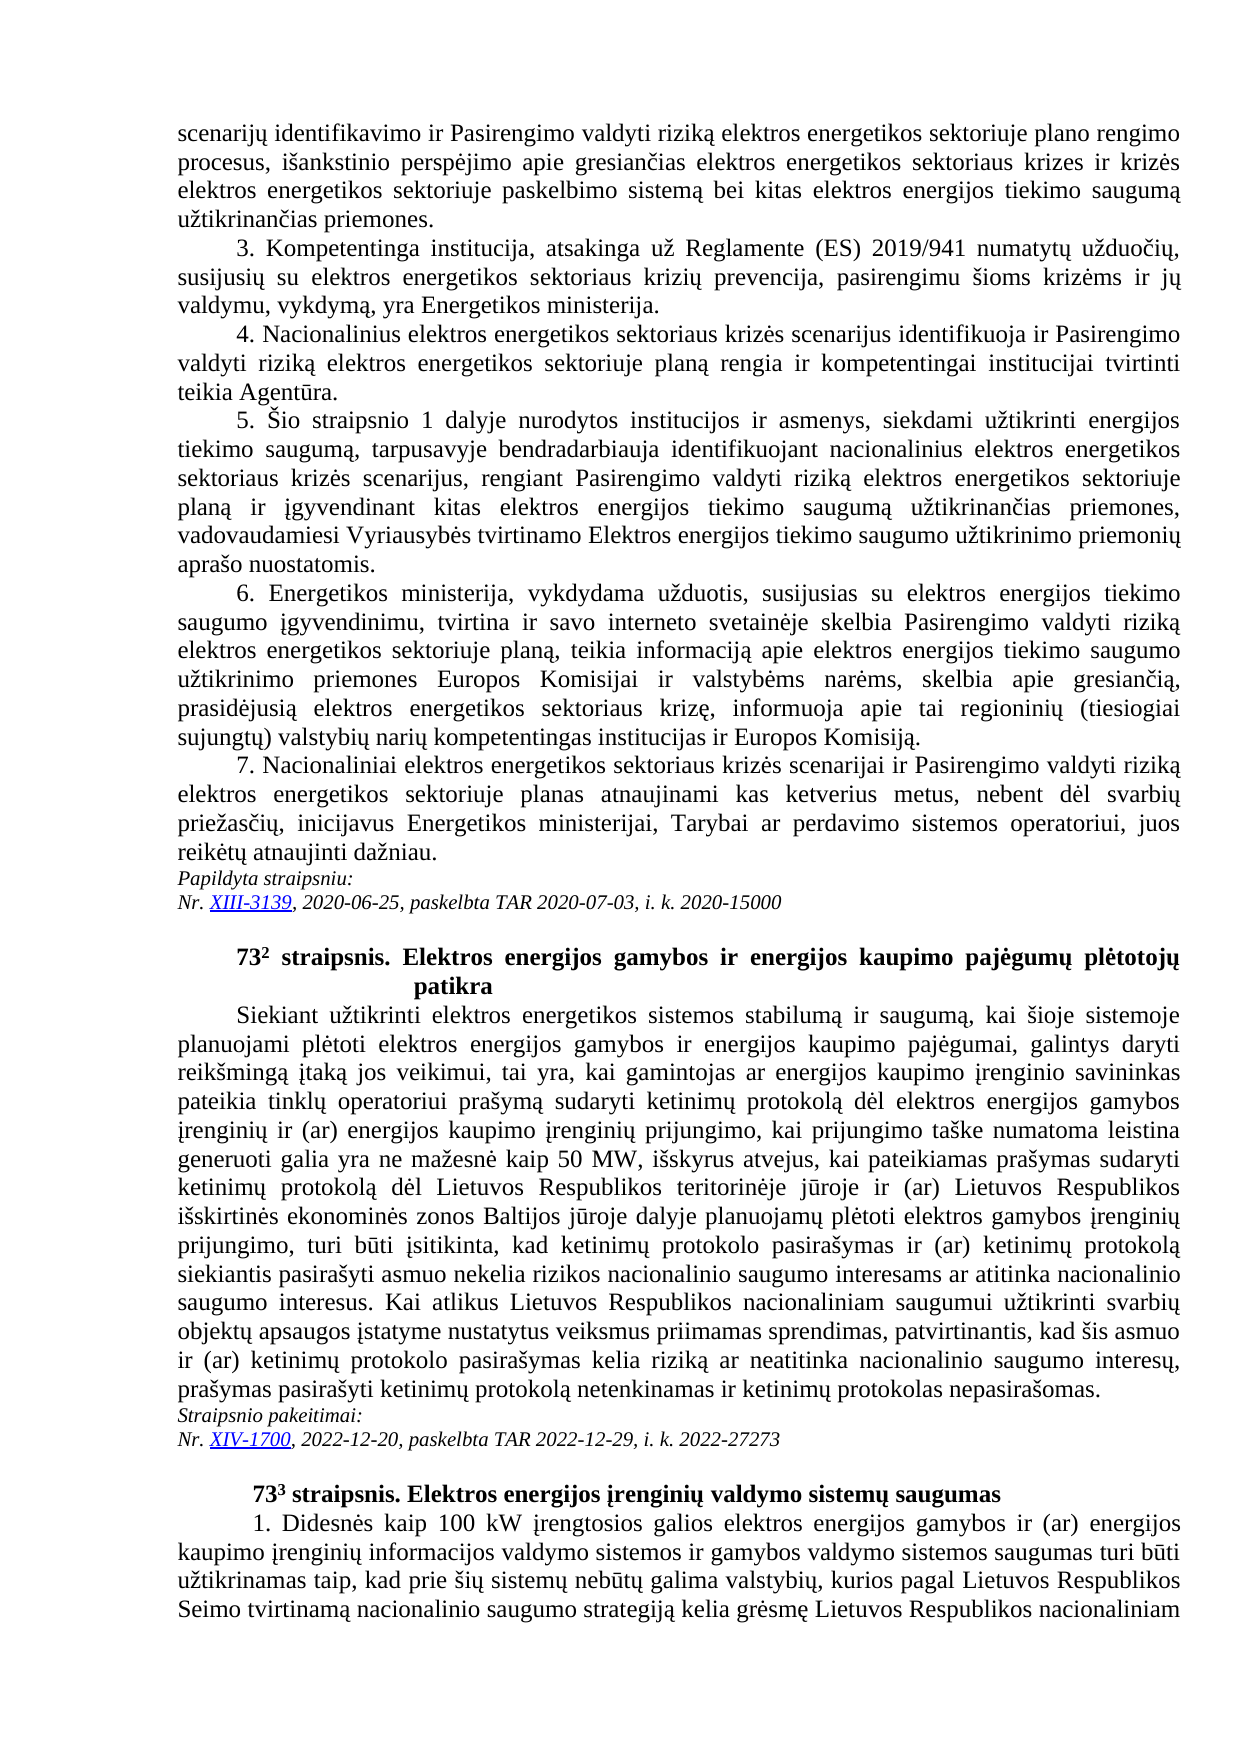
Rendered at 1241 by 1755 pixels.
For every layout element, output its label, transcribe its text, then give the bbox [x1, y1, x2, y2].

text 5. Šio straipsnio 1 dalyje nurodytos institucijos ir asmenys, siekdami užtikrinti energijos tiekimo saugumą, tarpusavyje bendradarbiauja identifikuojant nacionalinius elektros energetikos sektoriaus krizės scenarijus, rengiant Pasirengimo valdyti riziką elektros energetikos sektoriuje planą ir įgyvendinant kitas elektros energijos tiekimo saugumą užtikrinančias priemones, vadovaudamiesi Vyriausybės tvirtinamo Elektros energijos tiekimo saugumo užtikrinimo priemonių aprašo nuostatomis. [177, 406, 1181, 578]
text Papildyta straipsniu: [177, 866, 1181, 890]
text Siekiant užtikrinti elektros energetikos sistemos stabilumą ir saugumą, kai šioje sistemoje planuojami plėtoti elektros energijos gamybos ir energijos kaupimo pajėgumai, galintys daryti reikšmingą įtaką jos veikimui, tai yra, kai gamintojas ar energijos kaupimo įrenginio savininkas pateikia tinklų operatoriui prašymą sudaryti ketinimų protokolą dėl elektros energijos gamybos įrenginių ir (ar) energijos kaupimo įrenginių prijungimo, kai prijungimo taške numatoma leistina generuoti galia yra ne mažesnė kaip 50 MW, išskyrus atvejus, kai pateikiamas prašymas sudaryti ketinimų protokolą dėl Lietuvos Respublikos teritorinėje jūroje ir (ar) Lietuvos Respublikos išskirtinės ekonominės zonos Baltijos jūroje dalyje planuojamų plėtoti elektros gamybos įrenginių prijungimo, turi būti įsitikinta, kad ketinimų protokolo pasirašymas ir (ar) ketinimų protokolą siekiantis pasirašyti asmuo nekelia rizikos nacionalinio saugumo interesams ar atitinka nacionalinio saugumo interesus. Kai atlikus Lietuvos Respublikos nacionaliniam saugumui užtikrinti svarbių objektų apsaugos įstatyme nustatytus veiksmus priimamas sprendimas, patvirtinantis, kad šis asmuo ir (ar) ketinimų protokolo pasirašymas kelia riziką ar neatitinka nacionalinio saugumo interesų, prašymas pasirašyti ketinimų protokolą netenkinamas ir ketinimų protokolas nepasirašomas. [177, 1000, 1181, 1402]
text 6. Energetikos ministerija, vykdydama užduotis, susijusias su elektros energijos tiekimo saugumo įgyvendinimu, tvirtina ir savo interneto svetainėje skelbia Pasirengimo valdyti riziką elektros energetikos sektoriuje planą, teikia informaciją apie elektros energijos tiekimo saugumo užtikrinimo priemones Europos Komisijai ir valstybėms narėms, skelbia apie gresiančią, prasidėjusią elektros energetikos sektoriaus krizę, informuoja apie tai regioninių (tiesiogiai sujungtų) valstybių narių kompetentingas institucijas ir Europos Komisiją. [177, 578, 1181, 751]
text 1. Didesnės kaip 100 kW įrengtosios galios elektros energijos gamybos ir (ar) energijos kaupimo įrenginių informacijos valdymo sistemos ir gamybos valdymo sistemos saugumas turi būti užtikrinamas taip, kad prie šių sistemų nebūtų galima valstybių, kurios pagal Lietuvos Respublikos Seimo tvirtinamą nacionalinio saugumo strategiją kelia grėsmę Lietuvos Respublikos nacionaliniam [177, 1508, 1181, 1623]
text 4. Nacionalinius elektros energetikos sektoriaus krizės scenarijus identifikuoja ir Pasirengimo valdyti riziką elektros energetikos sektoriuje planą rengia ir kompetentingai institucijai tvirtinti teikia Agentūra. [177, 319, 1181, 406]
text 7. Nacionaliniai elektros energetikos sektoriaus krizės scenarijai ir Pasirengimo valdyti riziką elektros energetikos sektoriuje planas atnaujinami kas ketverius metus, nebent dėl svarbių priežasčių, inicijavus Energetikos ministerijai, Tarybai ar perdavimo sistemos operatoriui, juos reikėtų atnaujinti dažniau. [177, 751, 1181, 866]
text Nr. XIV-1700, 2022-12-20, paskelbta TAR 2022-12-29, i. k. 2022-27273 [177, 1427, 1181, 1451]
text 732 straipsnis. Elektros energijos gamybos ir energijos kaupimo pajėgumų plėtotojų patikra [236, 942, 1181, 1000]
text Nr. XIII-3139, 2020-06-25, paskelbta TAR 2020-07-03, i. k. 2020-15000 [177, 890, 1181, 914]
text scenarijų identifikavimo ir Pasirengimo valdyti riziką elektros energetikos sektoriuje plano rengimo procesus, išankstinio perspėjimo apie gresiančias elektros energetikos sektoriaus krizes ir krizės elektros energetikos sektoriuje paskelbimo sistemą bei kitas elektros energijos tiekimo saugumą užtikrinančias priemones. [177, 118, 1181, 233]
text Straipsnio pakeitimai: [177, 1402, 1181, 1427]
text 3. Kompetentinga institucija, atsakinga už Reglamente (ES) 2019/941 numatytų užduočių, susijusių su elektros energetikos sektoriaus krizių prevencija, pasirengimu šioms krizėms ir jų valdymu, vykdymą, yra Energetikos ministerija. [177, 233, 1181, 319]
text 733 straipsnis. Elektros energijos įrenginių valdymo sistemų saugumas [177, 1479, 1181, 1508]
